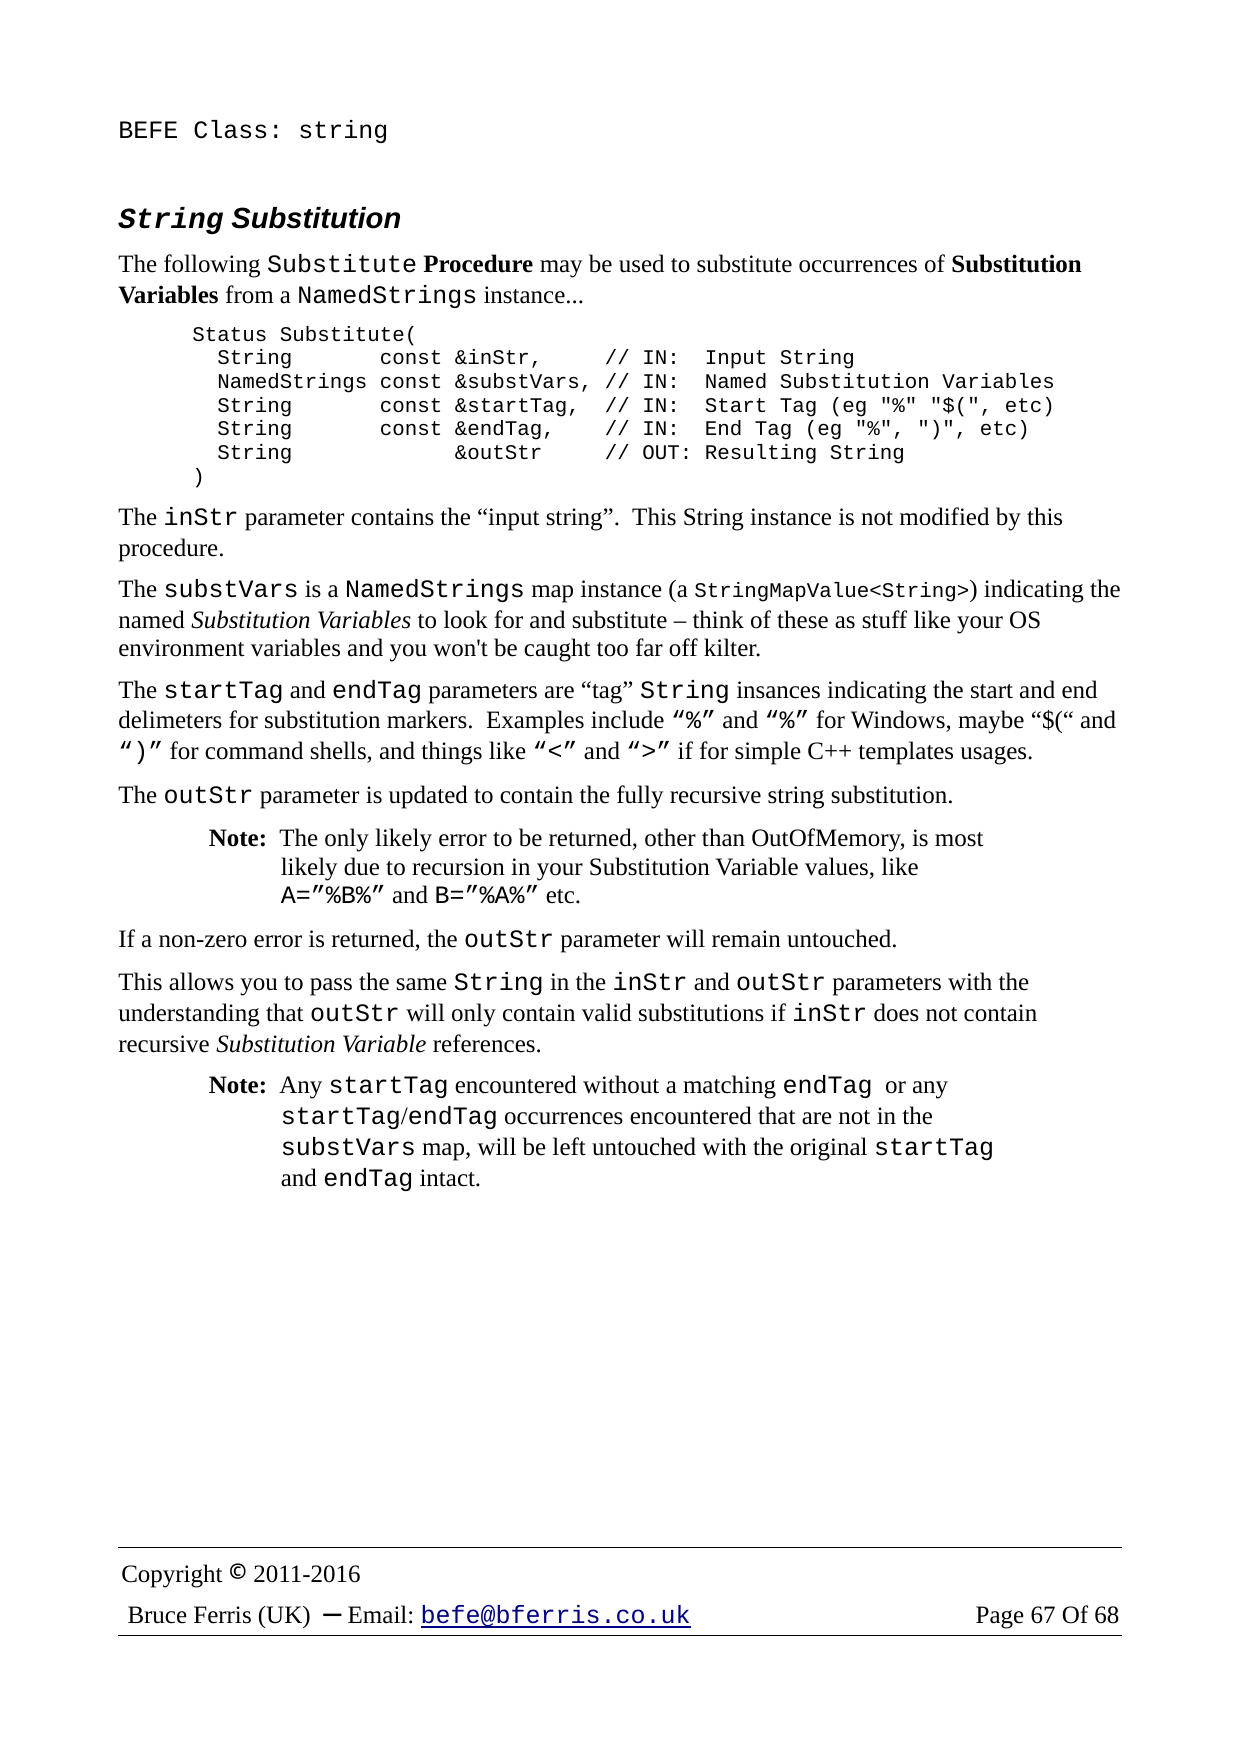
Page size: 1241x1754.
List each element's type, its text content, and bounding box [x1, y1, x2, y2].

text The outStr parameter is updated to contain the fully recursive string substitution. [118, 780, 1122, 811]
text Note: The only likely error to be returned, other than OutOfMemory, is most likely due to recursion in your Substitution Variable values, like A=”%B%” and B=”%A%” etc. [209, 823, 1002, 911]
text Status Substitute( String const &inStr, // IN: Input String NamedStrings const &substVars, // IN: Named Substitution Variables String const &startTag, // IN: Start Tag (eg "%" "$(", etc) String const &endTag, // IN: End Tag (eg "%", ")", etc) String &outStr // OUT: Resulting String ) [192, 324, 1122, 489]
text The inStr parameter contains the “input string”. This String instance is not modified by this procedure. [118, 502, 1122, 561]
text The following Substitute Procedure may be used to substitute occurrences of Substitution Variables from a NamedStrings instance... [118, 249, 1122, 311]
text This allows you to pass the same String in the inStr and outStr parameters with the understanding that outStr will only contain valid substitutions if inStr does not contain recursive Substitution Variable references. [118, 967, 1122, 1058]
text The substVars is a NamedStrings map instance (a StringMapValue<String>) indicating the named Substitution Variables to look for and substitute – think of these as stuff like your OS environment variables and you won't be caught too far off kilter. [118, 574, 1122, 662]
text The startTag and endTag parameters are “tag” String insances indicating the start and end delimeters for substitution markers. Examples include “%” and “%” for Windows, maybe “$(“ and “)” for command shells, and things like “<” and “>” if for simple C++ templates usages. [118, 675, 1122, 767]
subtitle String Substitution [118, 201, 1122, 237]
text Note: Any startTag encountered without a matching endTag or any startTag/endTag occurrences encountered that are not in the substVars map, will be left untouched with the original startTag and endTag intact. [209, 1070, 1002, 1193]
text If a non-zero error is returned, the outStr parameter will remain untouched. [118, 924, 1122, 955]
